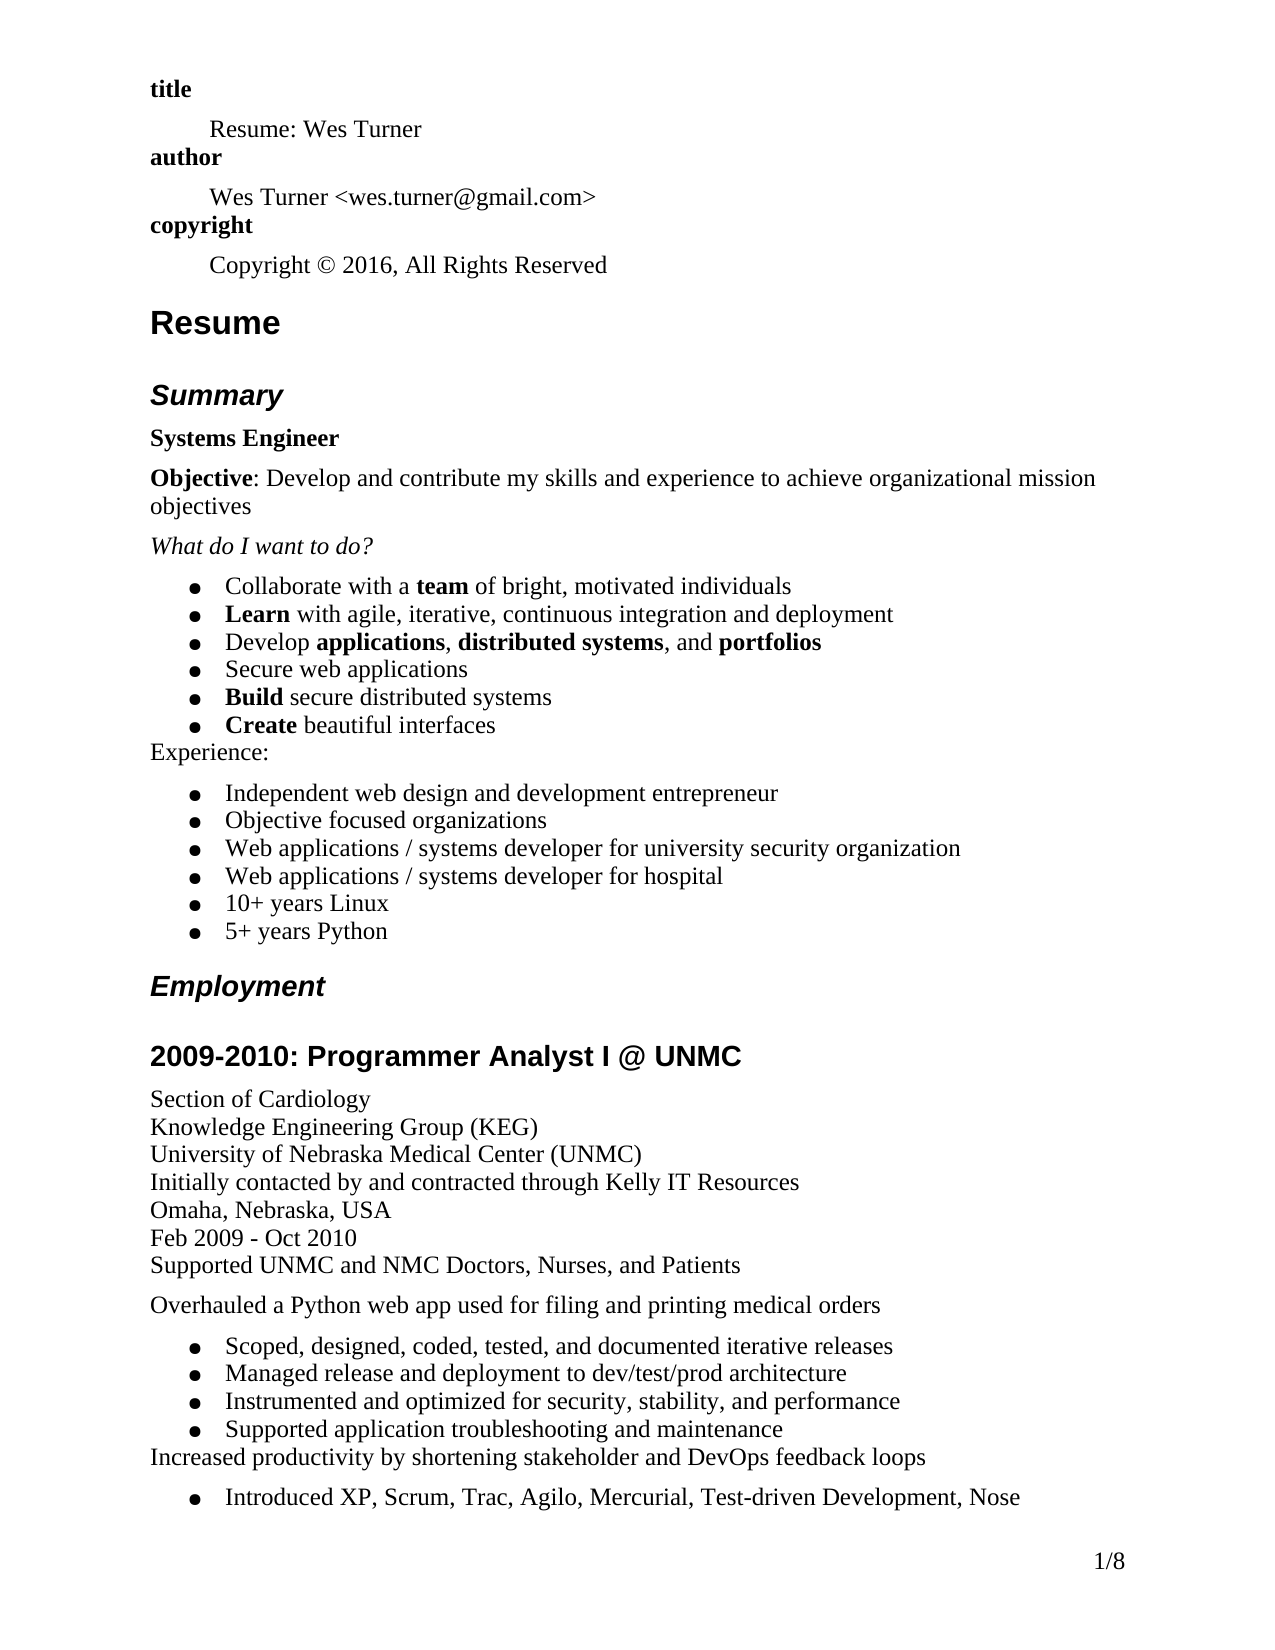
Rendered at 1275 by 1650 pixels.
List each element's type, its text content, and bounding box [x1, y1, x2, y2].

text Initially contacted by and contracted through Kelly IT Resources [150, 1168, 1125, 1196]
text Supported UNMC and NMC Doctors, Nurses, and Patients [150, 1251, 1125, 1279]
text Systems Engineer [150, 424, 1125, 452]
list 5+ years Python [187, 917, 1125, 945]
text author [150, 143, 1125, 171]
list Learn with agile, iterative, continuous integration and deployment [187, 600, 1125, 628]
list Collaborate with a team of bright, motivated individuals [187, 572, 1125, 600]
list Secure web applications [187, 655, 1125, 683]
text Wes Turner <wes.turner@gmail.com> [209, 183, 1125, 211]
subtitle Resume [150, 304, 1125, 341]
list Independent web design and development entrepreneur [187, 779, 1125, 806]
text Knowledge Engineering Group (KEG) [150, 1113, 1125, 1141]
text Resume: Wes Turner [209, 115, 1125, 143]
subtitle 2009-2010: Programmer Analyst I @ UNMC [150, 1040, 1125, 1073]
list Web applications / systems developer for university security organization [187, 834, 1125, 862]
text Increased productivity by shortening stakeholder and DevOps feedback loops [150, 1443, 1125, 1470]
text Section of Cardiology [150, 1085, 1125, 1113]
list Scoped, designed, coded, tested, and documented iterative releases [187, 1332, 1125, 1359]
text Omaha, Nebraska, USA [150, 1196, 1125, 1224]
text Objective: Develop and contribute my skills and experience to achieve organizational mission objectives [150, 464, 1125, 519]
text Feb 2009 - Oct 2010 [150, 1224, 1125, 1251]
list Introduced XP, Scrum, Trac, Agilo, Mercurial, Test-driven Development, Nose [187, 1483, 1125, 1511]
list Instrumented and optimized for security, stability, and performance [187, 1387, 1125, 1415]
text What do I want to do? [150, 532, 1125, 560]
list Build secure distributed systems [187, 683, 1125, 711]
list Objective focused organizations [187, 806, 1125, 834]
text copyright [150, 211, 1125, 238]
text Copyright © 2016, All Rights Reserved [209, 251, 1125, 279]
subtitle Employment [150, 970, 1125, 1002]
text University of Nebraska Medical Center (UNMC) [150, 1141, 1125, 1168]
list Web applications / systems developer for hospital [187, 862, 1125, 889]
subtitle Summary [150, 379, 1125, 411]
text Experience: [150, 738, 1125, 766]
list Managed release and deployment to dev/test/prod architecture [187, 1359, 1125, 1387]
text Overhauled a Python web app used for filing and printing medical orders [150, 1292, 1125, 1319]
list Supported application troubleshooting and maintenance [187, 1415, 1125, 1443]
text title [150, 75, 1125, 103]
list 10+ years Linux [187, 889, 1125, 917]
list Create beautiful interfaces [187, 711, 1125, 738]
list Develop applications, distributed systems, and portfolios [187, 628, 1125, 655]
